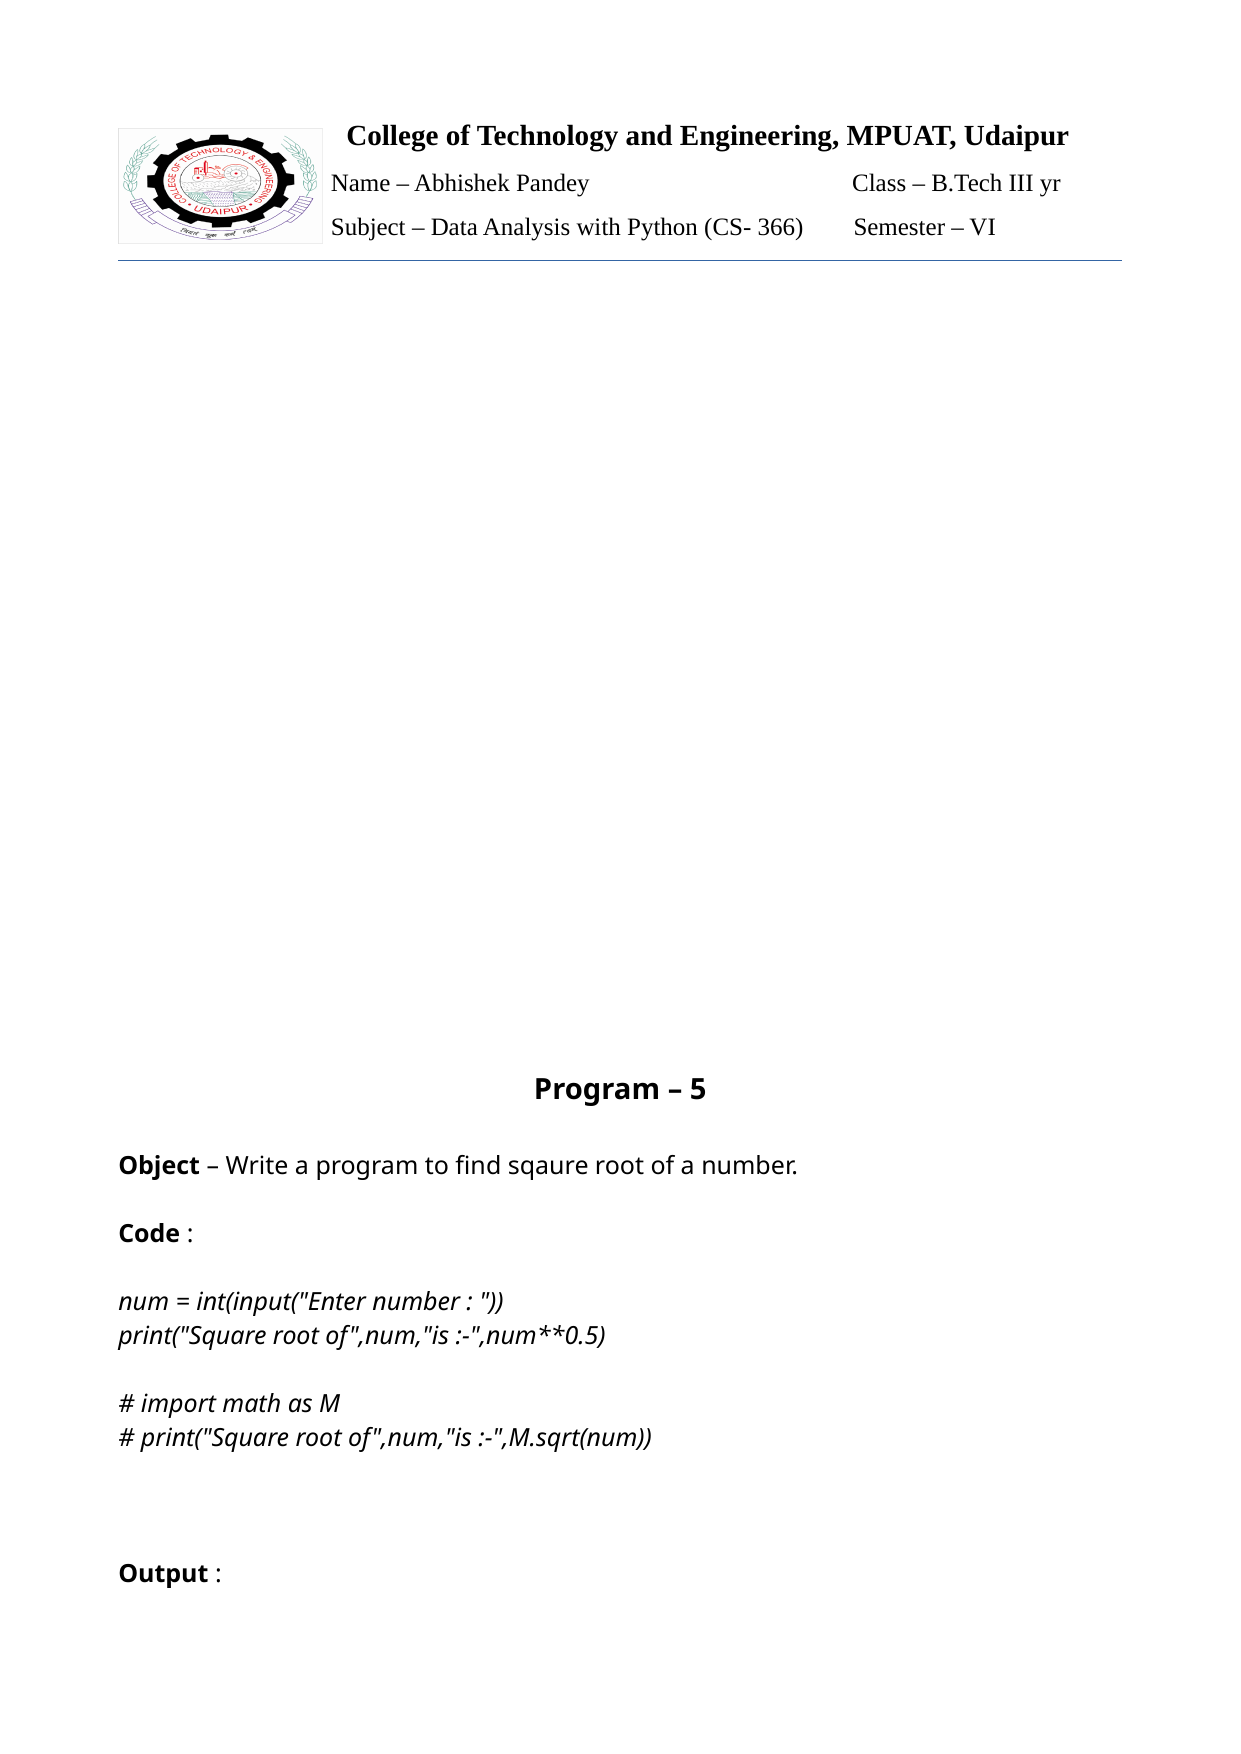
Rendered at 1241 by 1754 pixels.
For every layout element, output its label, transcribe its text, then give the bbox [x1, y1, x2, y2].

text # import math as M [118, 1386, 1122, 1420]
text # print("Square root of",num,"is :-",M.sqrt(num)) [118, 1420, 1122, 1454]
text print("Square root of",num,"is :-",num**0.5) [118, 1318, 1122, 1352]
text Code : [118, 1215, 1122, 1249]
text num = int(input("Enter number : ")) [118, 1283, 1122, 1318]
picture [118, 128, 323, 244]
text Program – 5 [118, 1068, 1122, 1108]
text Output : [118, 1556, 1122, 1590]
text Object – Write a program to find sqaure root of a number. [118, 1147, 1122, 1181]
